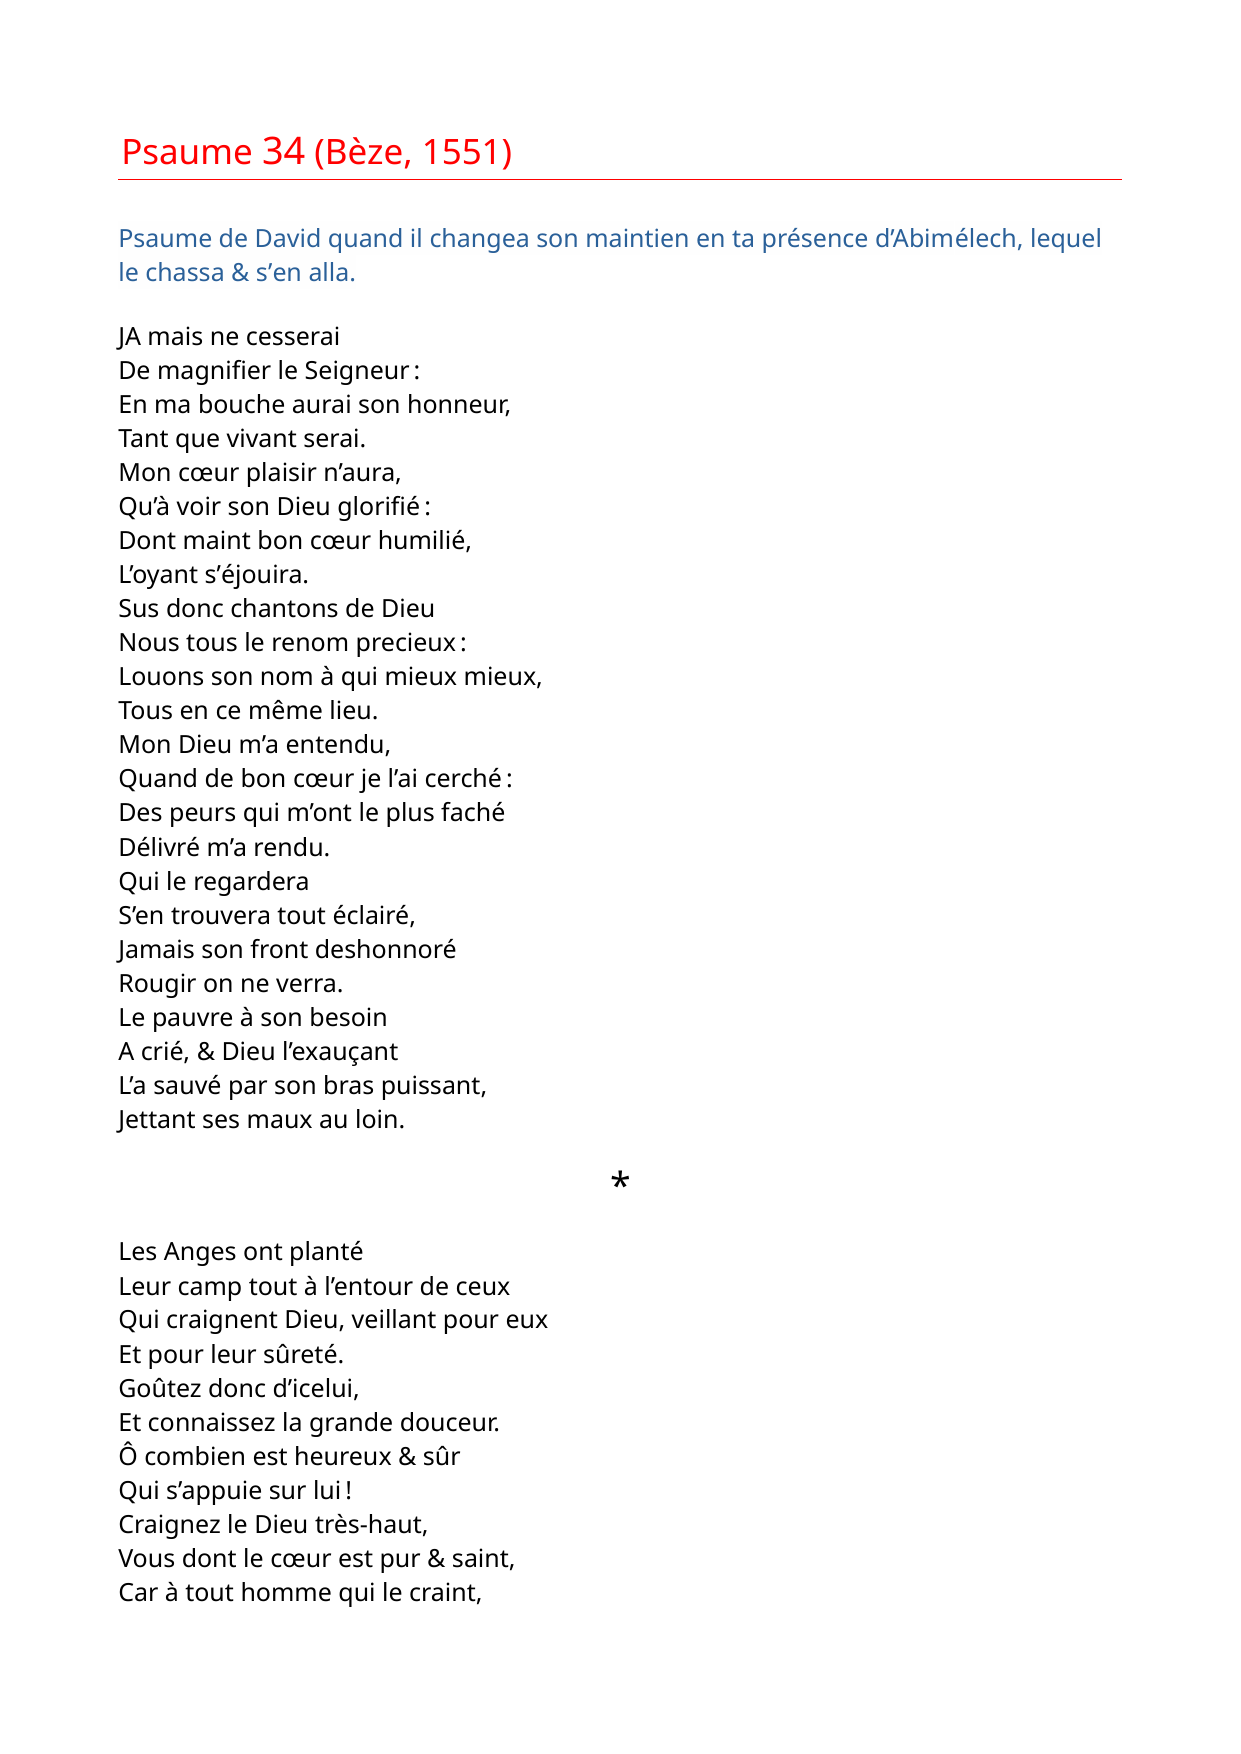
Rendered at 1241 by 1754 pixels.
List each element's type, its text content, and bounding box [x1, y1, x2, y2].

text Car à tout homme qui le craint, [118, 1575, 1122, 1609]
text Craignez le Dieu très-haut, [118, 1507, 1122, 1541]
text Rougir on ne verra. [118, 965, 1122, 999]
text Jamais son front deshonnoré [118, 931, 1122, 965]
text Tous en ce même lieu. [118, 693, 1122, 727]
text Qu’à voir son Dieu glorifié : [118, 488, 1122, 523]
text Qui s’appuie sur lui ! [118, 1472, 1122, 1507]
text Qui le regardera [118, 863, 1122, 897]
text * [118, 1159, 1122, 1210]
text Tant que vivant serai. [118, 420, 1122, 454]
text Nous tous le renom precieux : [118, 625, 1122, 659]
text Sus donc chantons de Dieu [118, 591, 1122, 625]
text Et pour leur sûreté. [118, 1336, 1122, 1370]
text L’oyant s’éjouira. [118, 557, 1122, 591]
text Psaume de David quand il changea son maintien en ta présence d’Abimélech, lequel le chassa & s’en alla. [118, 221, 1122, 289]
text Ô combien est heureux & sûr [118, 1438, 1122, 1472]
text Louons son nom à qui mieux mieux, [118, 659, 1122, 693]
text A crié, & Dieu l’exauçant [118, 1033, 1122, 1068]
text Mon Dieu m’a entendu, [118, 727, 1122, 761]
text S’en trouvera tout éclairé, [118, 897, 1122, 931]
text De magnifier le Seigneur : [118, 352, 1122, 386]
text Qui craignent Dieu, veillant pour eux [118, 1302, 1122, 1336]
subtitle Psaume 34 (Bèze, 1551) [118, 121, 1122, 179]
text Mon cœur plaisir n’aura, [118, 454, 1122, 488]
text Délivré m’a rendu. [118, 829, 1122, 863]
text Goûtez donc d’icelui, [118, 1370, 1122, 1404]
text Leur camp tout à l’entour de ceux [118, 1268, 1122, 1302]
text En ma bouche aurai son honneur, [118, 386, 1122, 420]
text Jettant ses maux au loin. [118, 1102, 1122, 1136]
text Quand de bon cœur je l’ai cerché : [118, 761, 1122, 795]
text Les Anges ont planté [118, 1234, 1122, 1268]
text JA mais ne cesserai [118, 318, 1122, 352]
text Vous dont le cœur est pur & saint, [118, 1541, 1122, 1575]
text Le pauvre à son besoin [118, 999, 1122, 1033]
text Des peurs qui m’ont le plus faché [118, 795, 1122, 829]
text Et connaissez la grande douceur. [118, 1404, 1122, 1438]
text L’a sauvé par son bras puissant, [118, 1068, 1122, 1102]
text Dont maint bon cœur humilié, [118, 523, 1122, 557]
